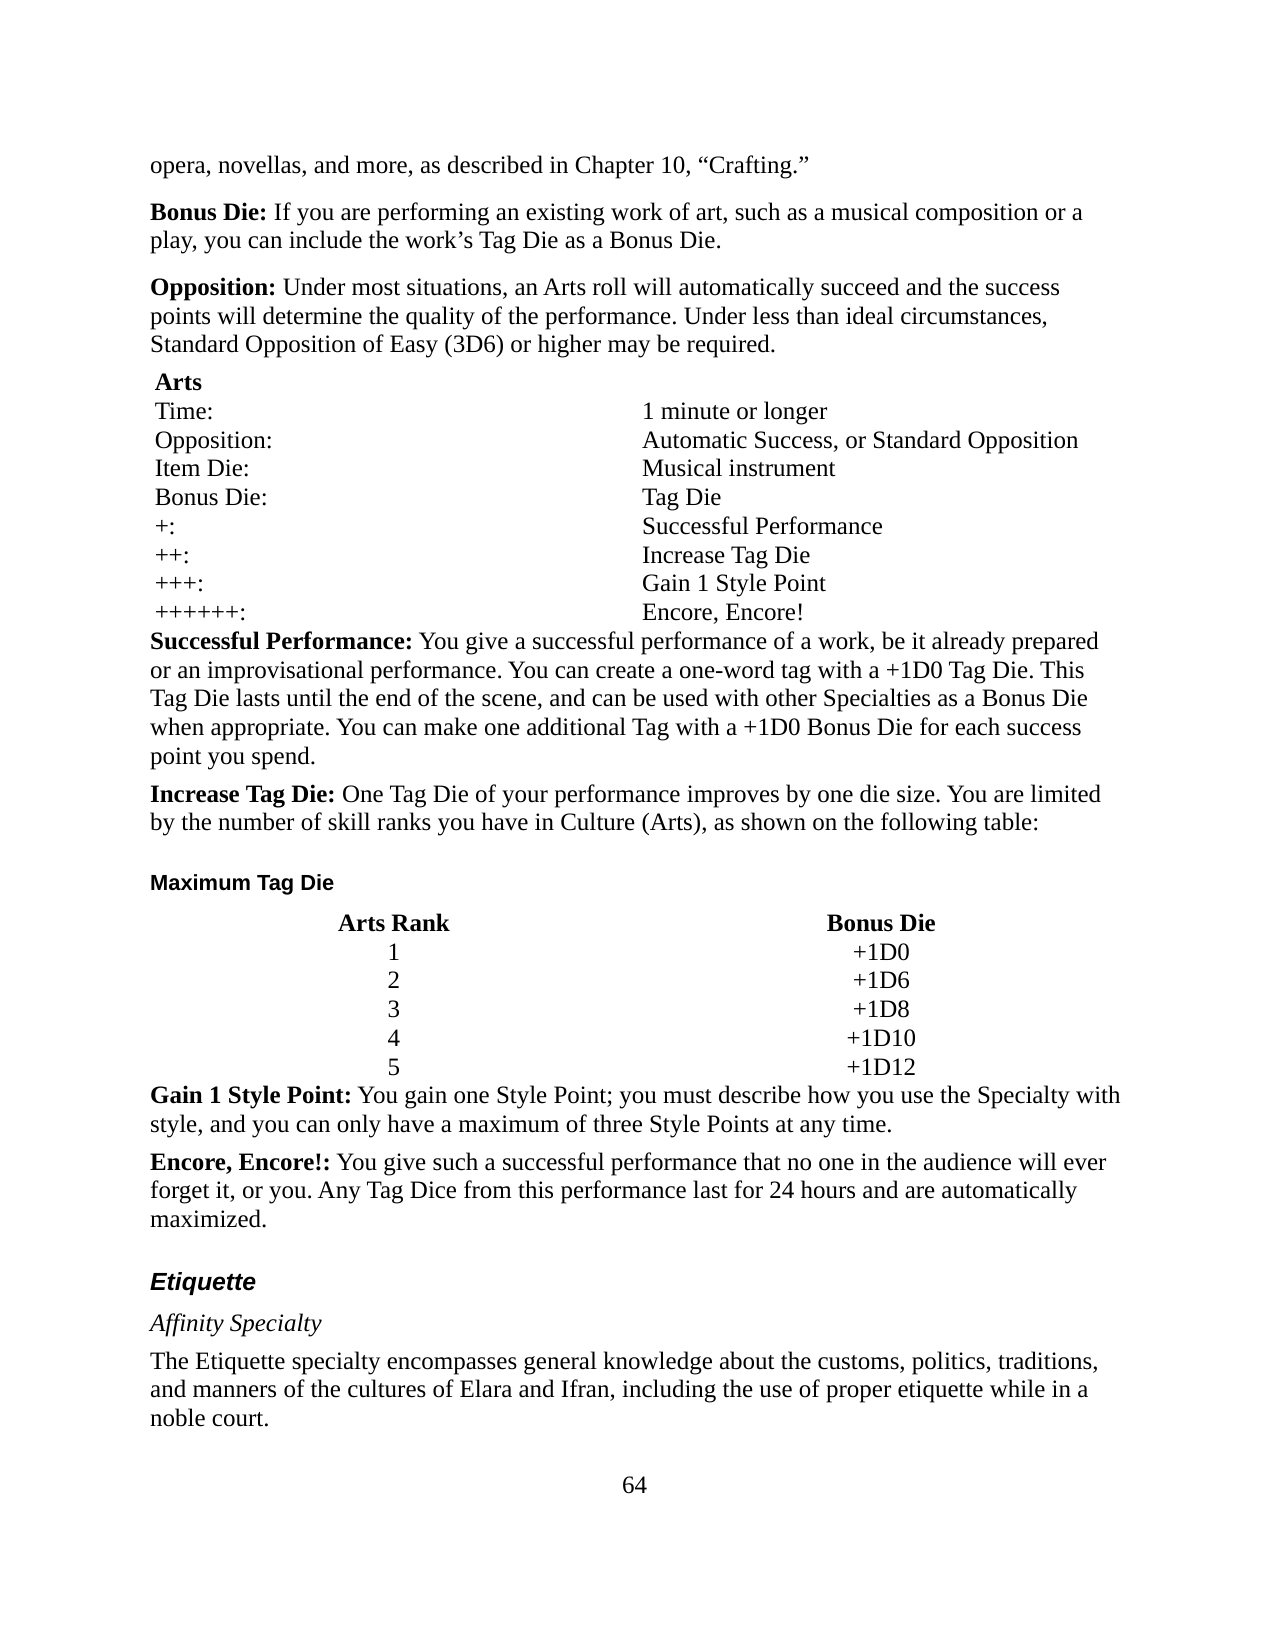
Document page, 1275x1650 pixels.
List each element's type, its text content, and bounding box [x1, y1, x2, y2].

table_cell Gain 1 Style Point [638, 569, 1125, 597]
table_cell Opposition: [150, 425, 637, 453]
table_cell Automatic Success, or Standard Opposition [638, 425, 1125, 453]
table_cell +: [150, 511, 637, 540]
table_cell 5 [150, 1052, 637, 1080]
table_header [638, 367, 1125, 396]
table_cell 1 minute or longer [638, 396, 1125, 425]
table_cell ++++++: [150, 597, 637, 626]
table_cell Increase Tag Die [638, 540, 1125, 568]
table_cell Item Die: [150, 454, 637, 482]
table_cell +1D6 [638, 965, 1125, 994]
table_cell +1D0 [638, 937, 1125, 965]
text Opposition: Under most situations, an Arts roll will automatically succeed and the success points will determine the quality of the performance. Under less than ideal circumstances, Standard Opposition of Easy (3D6) or higher may be required. [150, 272, 1125, 358]
table_cell ++: [150, 540, 637, 568]
table_cell +1D10 [638, 1023, 1125, 1052]
table_cell 3 [150, 994, 637, 1023]
table_cell 1 [150, 937, 637, 965]
table_header Arts Rank [150, 908, 637, 937]
table_cell +++: [150, 569, 637, 597]
table_cell Bonus Die: [150, 482, 637, 511]
table_cell Successful Performance [638, 511, 1125, 540]
text Successful Performance: You give a successful performance of a work, be it already prepared or an improvisational performance. You can create a one-word tag with a +1D0 Tag Die. This Tag Die lasts until the end of the scene, and can be used with other Specialties as a Bonus Die when appropriate. You can make one additional Tag with a +1D0 Bonus Die for each success point you spend. [150, 626, 1125, 770]
table_cell Musical instrument [638, 454, 1125, 482]
table_header Arts [150, 367, 637, 396]
text Affinity Specialty [150, 1308, 1125, 1337]
table_cell +1D12 [638, 1052, 1125, 1080]
text Gain 1 Style Point: You gain one Style Point; you must describe how you use the Specialty with style, and you can only have a maximum of three Style Points at any time. [150, 1080, 1125, 1138]
table_cell Encore, Encore! [638, 597, 1125, 626]
text The Etiquette specialty encompasses general knowledge about the customs, politics, traditions, and manners of the cultures of Elara and Ifran, including the use of proper etiquette while in a noble court. [150, 1346, 1125, 1432]
table_header Bonus Die [638, 908, 1125, 937]
text opera, novellas, and more, as described in Chapter 10, “Crafting.” [150, 150, 1125, 179]
table_cell +1D8 [638, 994, 1125, 1023]
table_cell 4 [150, 1023, 637, 1052]
subtitle Maximum Tag Die [150, 870, 1125, 895]
text Bonus Die: If you are performing an existing work of art, such as a musical composition or a play, you can include the work’s Tag Die as a Bonus Die. [150, 197, 1125, 254]
text Encore, Encore!: You give such a successful performance that no one in the audience will ever forget it, or you. Any Tag Dice from this performance last for 24 hours and are automatically maximized. [150, 1147, 1125, 1233]
table_cell Tag Die [638, 482, 1125, 511]
table_cell 2 [150, 965, 637, 994]
text Increase Tag Die: One Tag Die of your performance improves by one die size. You are limited by the number of skill ranks you have in Culture (Arts), as shown on the following table: [150, 779, 1125, 836]
table_cell Time: [150, 396, 637, 425]
subtitle Etiquette [150, 1267, 1125, 1296]
